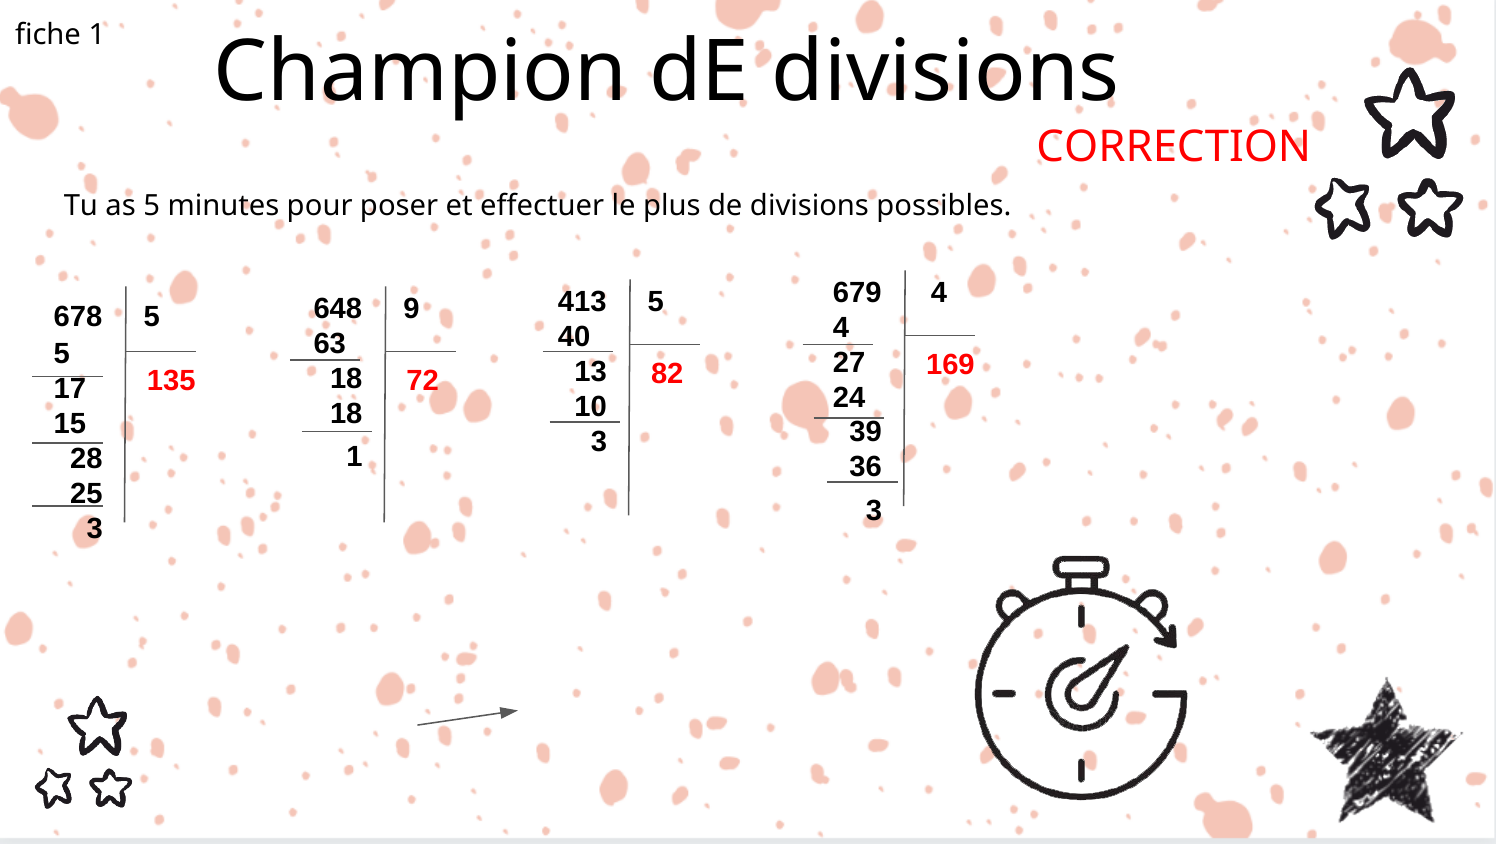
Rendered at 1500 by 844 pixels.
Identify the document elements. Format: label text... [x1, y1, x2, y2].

text_box 678 5 5 17 15 28 25 3 [38, 274, 290, 562]
text_box 648 9 63 18 18 1 [386, 352, 542, 492]
text_box CORRECTION [1021, 103, 1500, 187]
text_box 72 [391, 338, 542, 414]
picture [1282, 0, 1496, 103]
text_box 169 [911, 321, 1072, 398]
text_box Champion dE divisions [198, 0, 1399, 134]
text_box Tu as 5 minutes pour poser et effectuer le plus de divisions possibles. [48, 171, 1184, 237]
text_box 82 [635, 331, 797, 407]
text_box fiche 1 [0, 0, 721, 66]
picture [0, 66, 1496, 844]
text_box 135 [131, 338, 293, 414]
text_box 679 4 4 27 24 39 36 3 [817, 257, 1070, 546]
text_box 648 9 63 18 18 1 [298, 274, 542, 492]
text_box 413 5 40 13 10 3 [542, 267, 795, 520]
